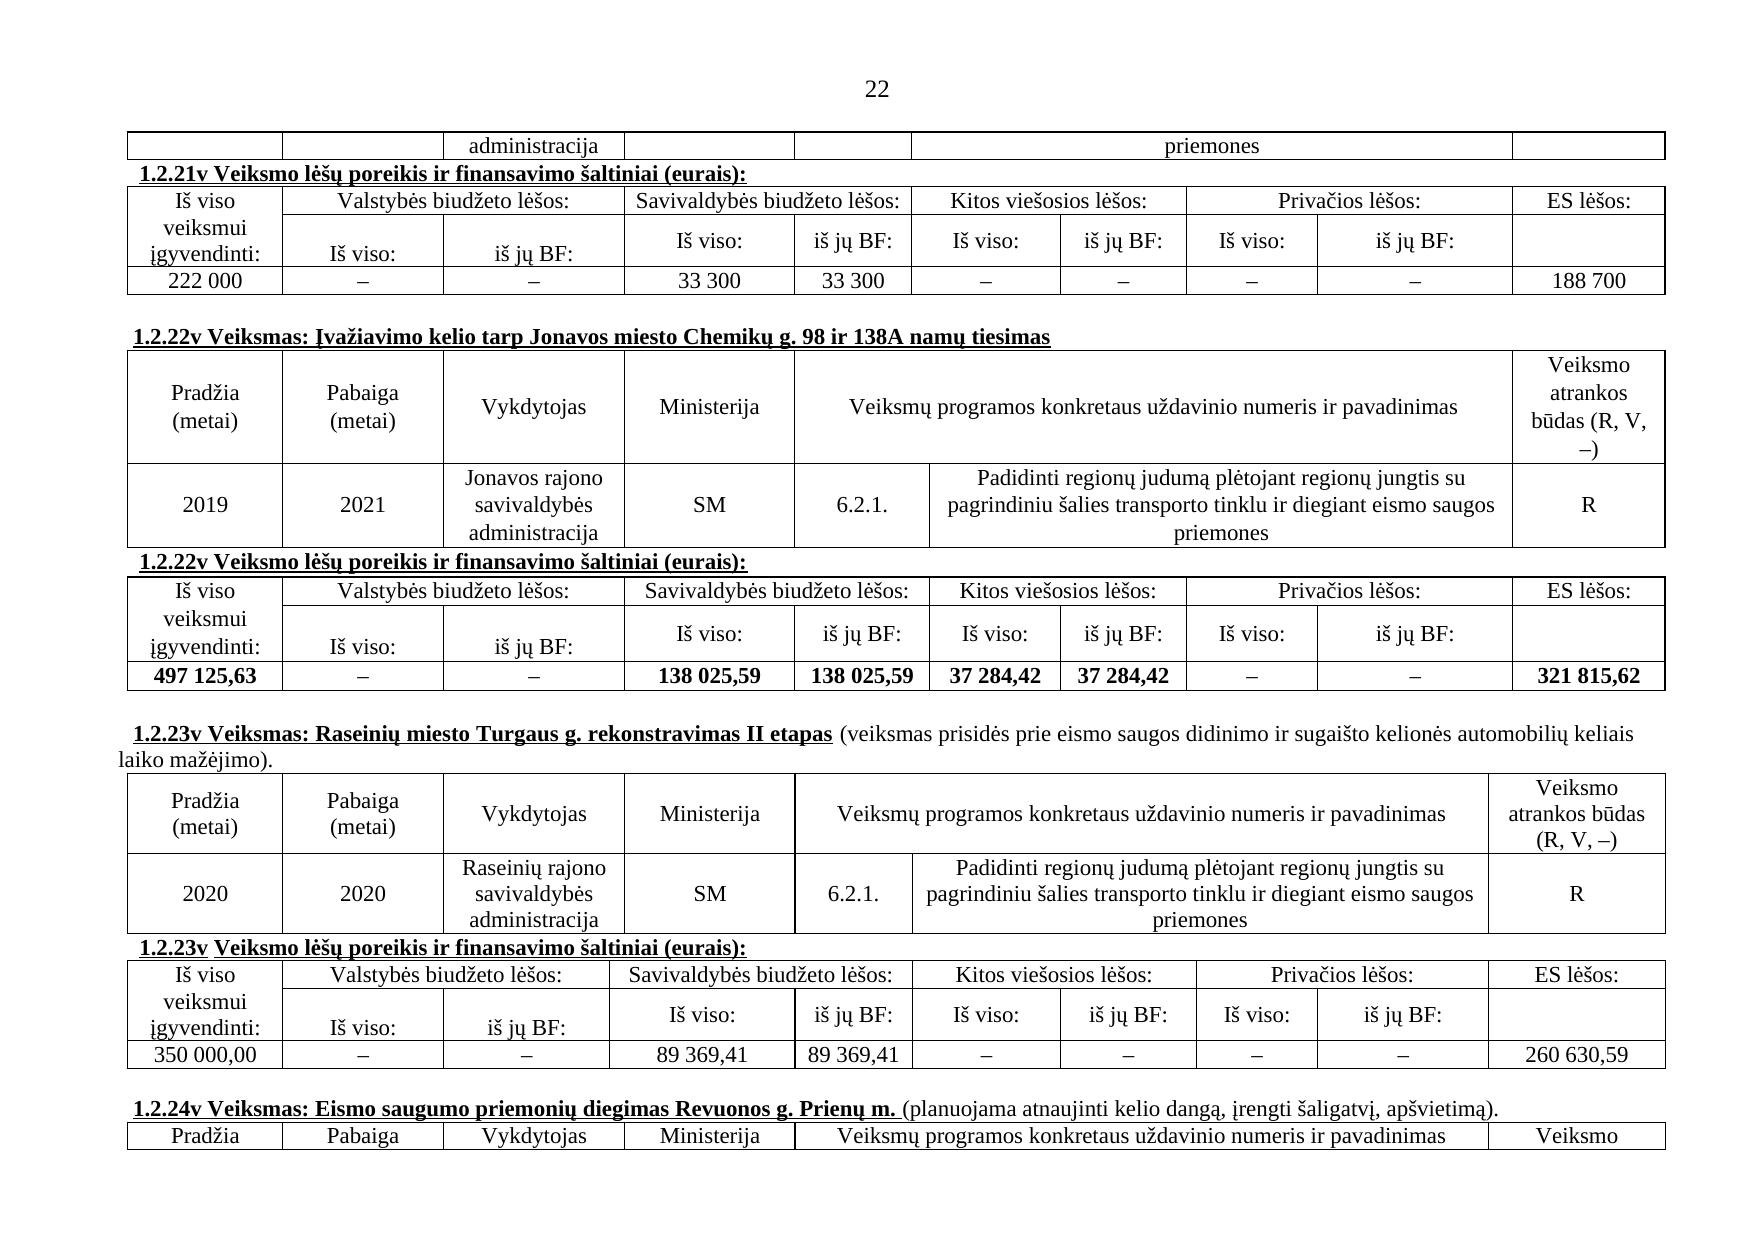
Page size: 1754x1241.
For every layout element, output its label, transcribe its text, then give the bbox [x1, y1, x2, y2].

table_cell Iš viso: [283, 215, 443, 266]
table_cell iš jų BF: [795, 606, 929, 661]
table_cell Valstybės biudžeto lėšos: [283, 961, 609, 988]
table_cell Iš viso: [283, 606, 443, 661]
table_cell 321 815,62 [1513, 662, 1664, 690]
table_cell Jonavos rajono savivaldybės administracija [444, 464, 624, 547]
table_cell [128, 133, 282, 159]
table_cell Iš viso: [912, 215, 1060, 266]
table_cell [795, 133, 911, 159]
table_cell Iš viso: [930, 606, 1060, 661]
table_cell 260 630,59 [1489, 1041, 1665, 1068]
table_cell – [444, 267, 624, 294]
table_cell 6.2.1. [796, 854, 912, 933]
table_cell 1.2.21v Veiksmo lėšų poreikis ir finansavimo šaltiniai (eurais): [128, 160, 1665, 186]
table_cell 350 000,00 [128, 1041, 282, 1068]
table_cell iš jų BF: [444, 215, 624, 266]
table_header Pradžia (metai) [128, 774, 282, 853]
table_cell Iš viso veiksmui įgyvendinti: [128, 961, 282, 1040]
table_cell 37 284,42 [930, 662, 1060, 690]
table_cell 33 300 [795, 267, 911, 294]
table_cell Iš viso: [283, 989, 443, 1040]
table_cell iš jų BF: [1318, 215, 1512, 266]
table_cell – [1197, 1041, 1317, 1068]
table_cell Iš viso: [625, 606, 794, 661]
table_cell Padidinti regionų judumą plėtojant regionų jungtis su pagrindiniu šalies transporto tinklu ir diegiant eismo saugos priemones [913, 854, 1488, 933]
table_cell Kitos viešosios lėšos: [913, 961, 1196, 988]
table_cell SM [625, 464, 794, 547]
table_cell 2021 [283, 464, 443, 547]
table_cell Kitos viešosios lėšos: [912, 187, 1186, 213]
table_cell ES lėšos: [1489, 961, 1665, 988]
text 1.2.22v Veiksmas: Įvažiavimo kelio tarp Jonavos miesto Chemikų g. 98 ir 138A namų tiesimas [133, 323, 1636, 350]
table_cell Privačios lėšos: [1197, 961, 1488, 988]
table_header Pabaiga (metai) [283, 774, 443, 853]
table_header Veiksmo [1489, 1123, 1665, 1149]
table_cell Savivaldybės biudžeto lėšos: [625, 187, 911, 213]
table_cell 1.2.22v Veiksmo lėšų poreikis ir finansavimo šaltiniai (eurais): [128, 548, 1665, 576]
table_cell – [913, 1041, 1060, 1068]
table_cell Iš viso: [625, 215, 794, 266]
table_cell ES lėšos: [1513, 578, 1664, 605]
table_header Veiksmų programos konkretaus uždavinio numeris ir pavadinimas [796, 1123, 1488, 1149]
table_cell [1489, 989, 1665, 1040]
table_cell Valstybės biudžeto lėšos: [283, 187, 624, 213]
table_cell iš jų BF: [444, 606, 624, 661]
table_cell 188 700 [1513, 267, 1664, 294]
table_cell [283, 133, 443, 159]
table_cell 2020 [128, 854, 282, 933]
table_cell – [283, 1041, 443, 1068]
table_cell Raseinių rajono savivaldybės administracija [444, 854, 624, 933]
table_cell Savivaldybės biudžeto lėšos: [625, 578, 929, 605]
table_header Ministerija [625, 774, 794, 853]
table_header Ministerija [625, 351, 794, 462]
table_cell 222 000 [128, 267, 282, 294]
table_header Vykdytojas [444, 774, 624, 853]
table_cell Iš viso veiksmui įgyvendinti: [128, 578, 282, 661]
table_cell – [283, 267, 443, 294]
table_cell – [444, 662, 624, 690]
table_cell 37 284,42 [1061, 662, 1186, 690]
table_cell Padidinti regionų judumą plėtojant regionų jungtis su pagrindiniu šalies transporto tinklu ir diegiant eismo saugos priemones [930, 464, 1512, 547]
table_header Pradžia (metai) [128, 351, 282, 462]
table_cell – [1061, 267, 1186, 294]
table_cell – [444, 1041, 609, 1068]
table_cell [625, 133, 794, 159]
table_cell iš jų BF: [1061, 989, 1196, 1040]
table_cell ES lėšos: [1513, 187, 1664, 213]
table_cell 6.2.1. [795, 464, 929, 547]
table_header Veiksmų programos konkretaus uždavinio numeris ir pavadinimas [796, 774, 1488, 853]
table_header Pabaiga [283, 1123, 443, 1149]
table_cell 2019 [128, 464, 282, 547]
table_cell R [1513, 464, 1664, 547]
table_cell Kitos viešosios lėšos: [930, 578, 1186, 605]
table_header Pradžia [128, 1123, 282, 1149]
table_header Vykdytojas [444, 351, 624, 462]
table_cell Iš viso: [1197, 989, 1317, 1040]
text 1.2.24v Veiksmas: Eismo saugumo priemonių diegimas Revuonos g. Prienų m. (planuojama atnaujinti kelio dangą, įrengti šaligatvį, apšvietimą). [118, 1095, 1636, 1122]
text 1.2.23v Veiksmas: Raseinių miesto Turgaus g. rekonstravimas II etapas (veiksmas prisidės prie eismo saugos didinimo ir sugaišto kelionės automobilių keliais laiko mažėjimo). [118, 720, 1636, 773]
table_cell – [1318, 267, 1512, 294]
table_cell 2020 [283, 854, 443, 933]
table_cell Iš viso: [610, 989, 794, 1040]
table_cell SM [625, 854, 794, 933]
table_cell 497 125,63 [128, 662, 282, 690]
table_cell Iš viso: [1187, 606, 1317, 661]
table_cell R [1489, 854, 1665, 933]
table_cell – [1318, 1041, 1488, 1068]
table_cell iš jų BF: [796, 989, 912, 1040]
table_cell administracija [444, 133, 624, 159]
table_cell Iš viso veiksmui įgyvendinti: [128, 187, 282, 266]
table_cell Iš viso: [1187, 215, 1317, 266]
table_cell iš jų BF: [1061, 606, 1186, 661]
table_header Pabaiga (metai) [283, 351, 443, 462]
table_cell 89 369,41 [796, 1041, 912, 1068]
table_cell priemones [912, 133, 1512, 159]
table_header Ministerija [625, 1123, 794, 1149]
table_cell 1.2.23v Veiksmo lėšų poreikis ir finansavimo šaltiniai (eurais): [128, 934, 1665, 960]
table_cell – [1187, 662, 1317, 690]
table_cell – [1061, 1041, 1196, 1068]
table_cell Iš viso: [913, 989, 1060, 1040]
table_cell iš jų BF: [1061, 215, 1186, 266]
table_cell iš jų BF: [1318, 606, 1512, 661]
table_cell 138 025,59 [625, 662, 794, 690]
table_header Veiksmo atrankos būdas (R, V, –) [1513, 351, 1664, 462]
table_cell Privačios lėšos: [1187, 578, 1512, 605]
table_header Veiksmo atrankos būdas (R, V, –) [1489, 774, 1665, 853]
table_cell – [912, 267, 1060, 294]
table_header Veiksmų programos konkretaus uždavinio numeris ir pavadinimas [795, 351, 1512, 462]
table_cell Savivaldybės biudžeto lėšos: [610, 961, 912, 988]
table_header Vykdytojas [444, 1123, 624, 1149]
table_cell 89 369,41 [610, 1041, 794, 1068]
table_cell [1513, 133, 1664, 159]
table_cell – [283, 662, 443, 690]
table_cell – [1187, 267, 1317, 294]
table_cell Privačios lėšos: [1187, 187, 1512, 213]
table_cell [1513, 606, 1664, 661]
table_cell iš jų BF: [795, 215, 911, 266]
table_cell iš jų BF: [1318, 989, 1488, 1040]
table_cell 33 300 [625, 267, 794, 294]
table_cell iš jų BF: [444, 989, 609, 1040]
table_cell – [1318, 662, 1512, 690]
table_cell Valstybės biudžeto lėšos: [283, 578, 624, 605]
table_cell 138 025,59 [795, 662, 929, 690]
table_cell [1513, 215, 1664, 266]
